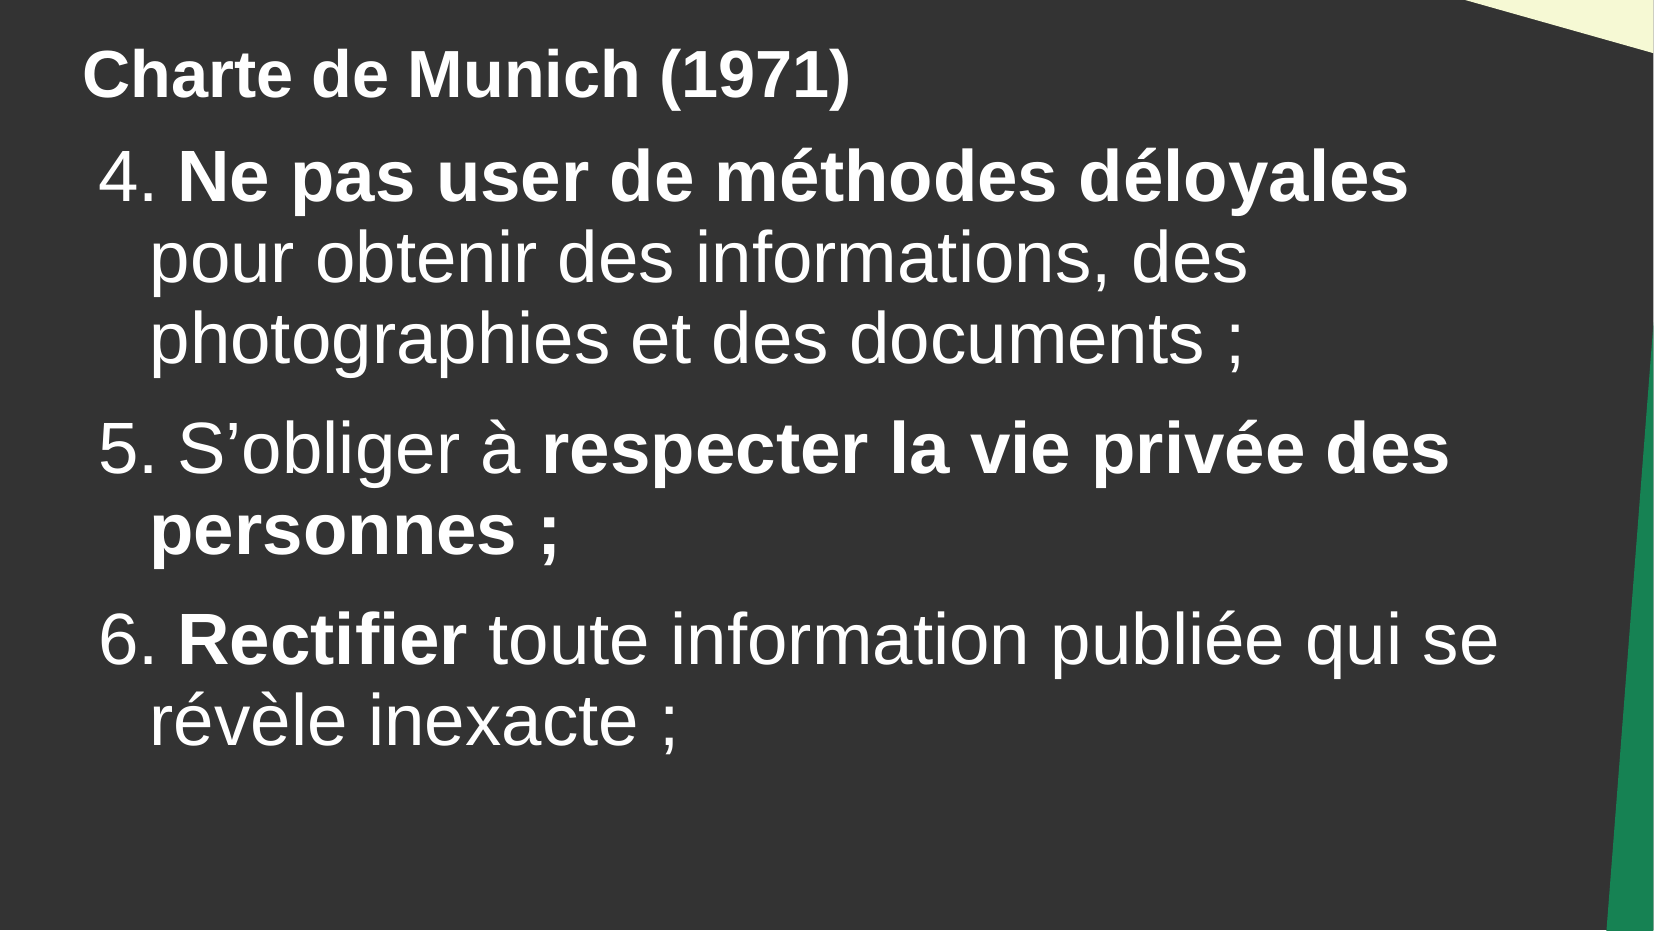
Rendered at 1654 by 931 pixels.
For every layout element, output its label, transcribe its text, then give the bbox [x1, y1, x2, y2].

text_box [1606, 315, 1654, 931]
title Charte de Munich (1971) [82, 37, 1571, 122]
list Ne pas user de méthodes déloyales pour obtenir des informations, des photographies et des documents ; S’obliger à respecter la vie privée des personnes ; Rectifier toute information publiée qui se révèle inexacte ; [80, 135, 1560, 762]
text_box [1465, 0, 1654, 54]
